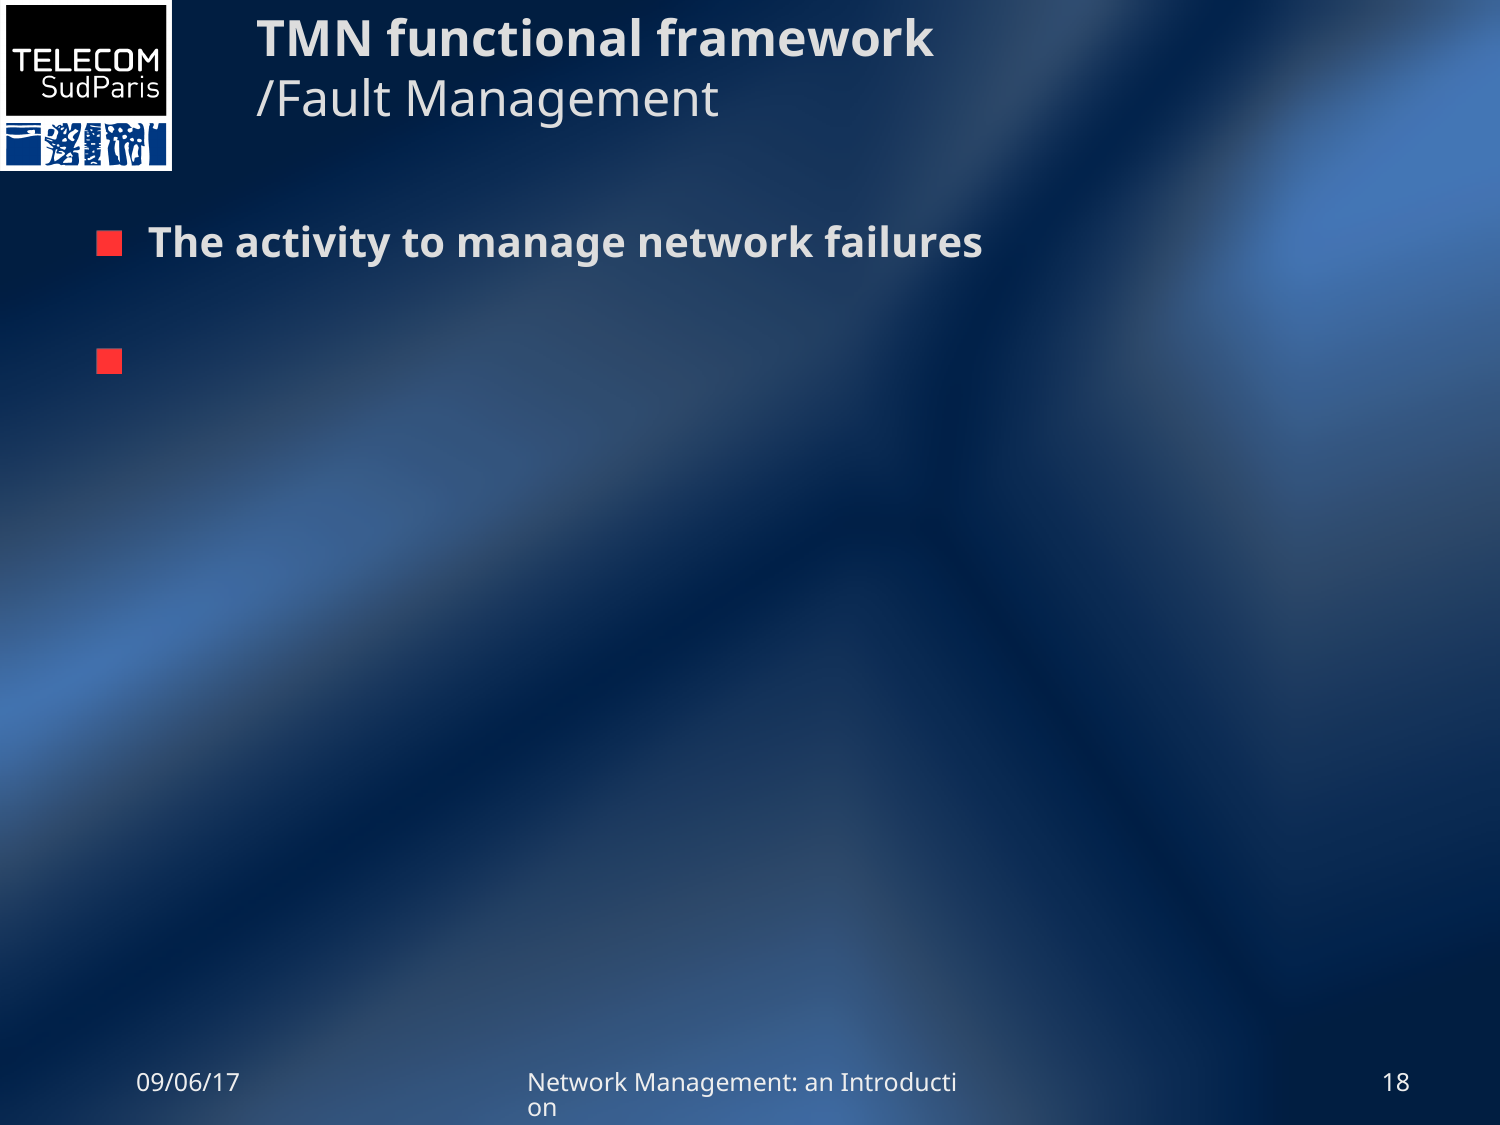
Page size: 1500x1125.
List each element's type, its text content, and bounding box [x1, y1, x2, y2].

list The activity to manage network failures [76, 207, 1427, 977]
title TMN functional framework /Fault Management [242, 0, 1436, 135]
picture [0, 0, 1500, 1125]
